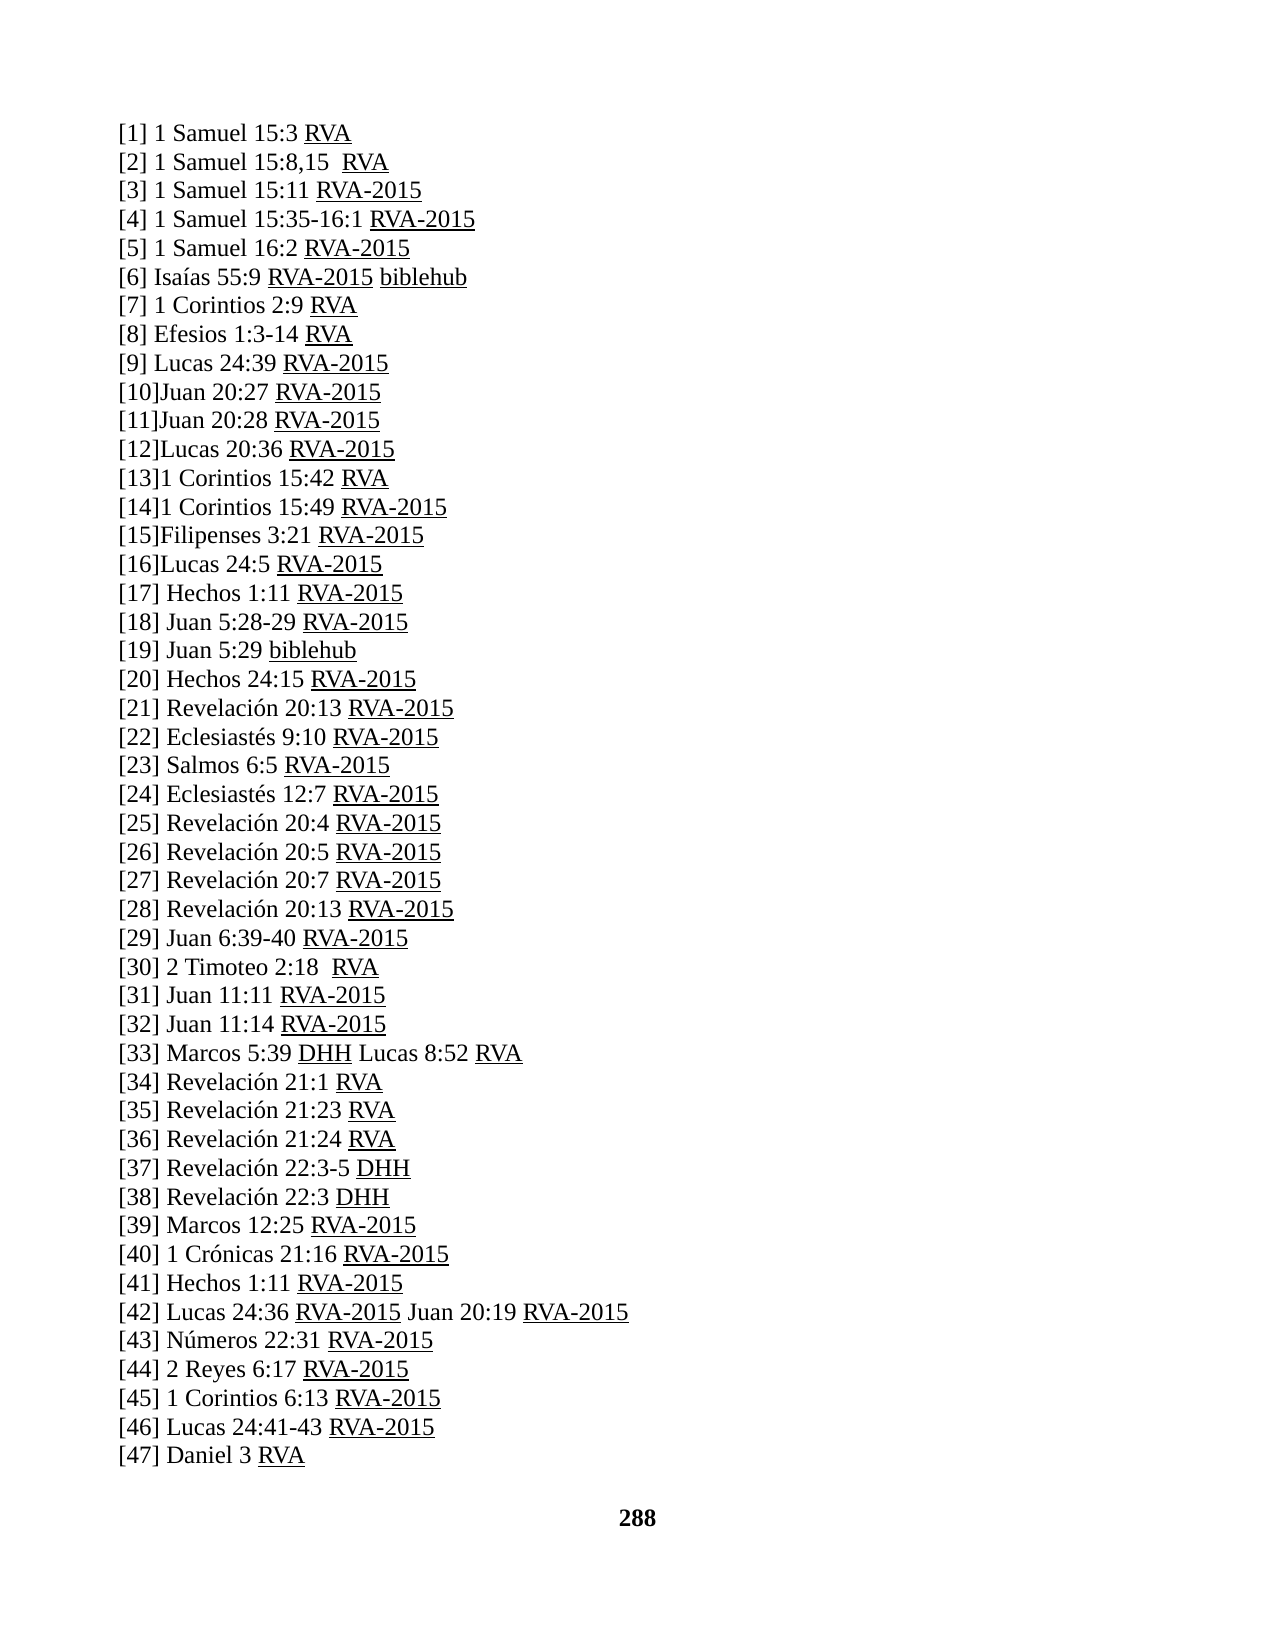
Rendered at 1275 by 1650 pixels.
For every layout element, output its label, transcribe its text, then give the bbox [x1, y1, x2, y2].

text Juan 11:14 RVA-2015 [118, 1009, 1157, 1038]
text Hechos 1:11 RVA-2015 [118, 578, 1157, 607]
text Hechos 24:15 RVA-2015 [118, 664, 1157, 693]
text 1 Samuel 15:3 RVA [118, 118, 1157, 147]
text 1 Corintios 15:49 RVA-2015 [118, 492, 1157, 521]
text 1 Corintios 6:13 RVA-2015 [118, 1383, 1157, 1412]
text Isaías 55:9 RVA-2015 biblehub [118, 262, 1157, 291]
text Filipenses 3:21 RVA-2015 [118, 521, 1157, 549]
text Eclesiastés 9:10 RVA-2015 [118, 722, 1157, 751]
text Juan 5:28-29 RVA-2015 [118, 607, 1157, 636]
text Números 22:31 RVA-2015 [118, 1326, 1157, 1354]
text Juan 6:39-40 RVA-2015 [118, 923, 1157, 952]
text Revelación 21:23 RVA [118, 1096, 1157, 1124]
text Revelación 21:1 RVA [118, 1067, 1157, 1096]
text 1 Samuel 15:35-16:1 RVA-2015 [118, 204, 1157, 233]
text Marcos 12:25 RVA-2015 [118, 1211, 1157, 1239]
text Revelación 20:4 RVA-2015 [118, 808, 1157, 837]
text Revelación 21:24 RVA [118, 1124, 1157, 1153]
text Lucas 24:36 RVA-2015 Juan 20:19 RVA-2015 [118, 1297, 1157, 1326]
text Efesios 1:3-14 RVA [118, 319, 1157, 348]
text Juan 20:28 RVA-2015 [118, 406, 1157, 434]
text Lucas 24:5 RVA-2015 [118, 549, 1157, 578]
text Hechos 1:11 RVA-2015 [118, 1268, 1157, 1297]
text 1 Samuel 15:8,15 RVA [118, 147, 1157, 176]
text Lucas 24:39 RVA-2015 [118, 348, 1157, 377]
text Revelación 20:5 RVA-2015 [118, 837, 1157, 866]
text Revelación 20:13 RVA-2015 [118, 894, 1157, 923]
text Revelación 20:7 RVA-2015 [118, 866, 1157, 894]
text Salmos 6:5 RVA-2015 [118, 751, 1157, 779]
text Lucas 24:41-43 RVA-2015 [118, 1412, 1157, 1441]
text Marcos 5:39 DHH Lucas 8:52 RVA [118, 1038, 1157, 1067]
text 1 Samuel 15:11 RVA-2015 [118, 176, 1157, 204]
text Revelación 22:3-5 DHH [118, 1153, 1157, 1182]
text Lucas 20:36 RVA-2015 [118, 434, 1157, 463]
text Eclesiastés 12:7 RVA-2015 [118, 779, 1157, 808]
text 1 Samuel 16:2 RVA-2015 [118, 233, 1157, 262]
text Revelación 20:13 RVA-2015 [118, 693, 1157, 722]
text 1 Corintios 2:9 RVA [118, 291, 1157, 319]
text Daniel 3 RVA [118, 1441, 1157, 1469]
text Revelación 22:3 DHH [118, 1182, 1157, 1211]
text Juan 5:29 biblehub [118, 636, 1157, 664]
text 1 Crónicas 21:16 RVA-2015 [118, 1239, 1157, 1268]
text 2 Timoteo 2:18 RVA [118, 952, 1157, 981]
text 1 Corintios 15:42 RVA [118, 463, 1157, 492]
text 2 Reyes 6:17 RVA-2015 [118, 1354, 1157, 1383]
text Juan 11:11 RVA-2015 [118, 981, 1157, 1009]
text Juan 20:27 RVA-2015 [118, 377, 1157, 406]
